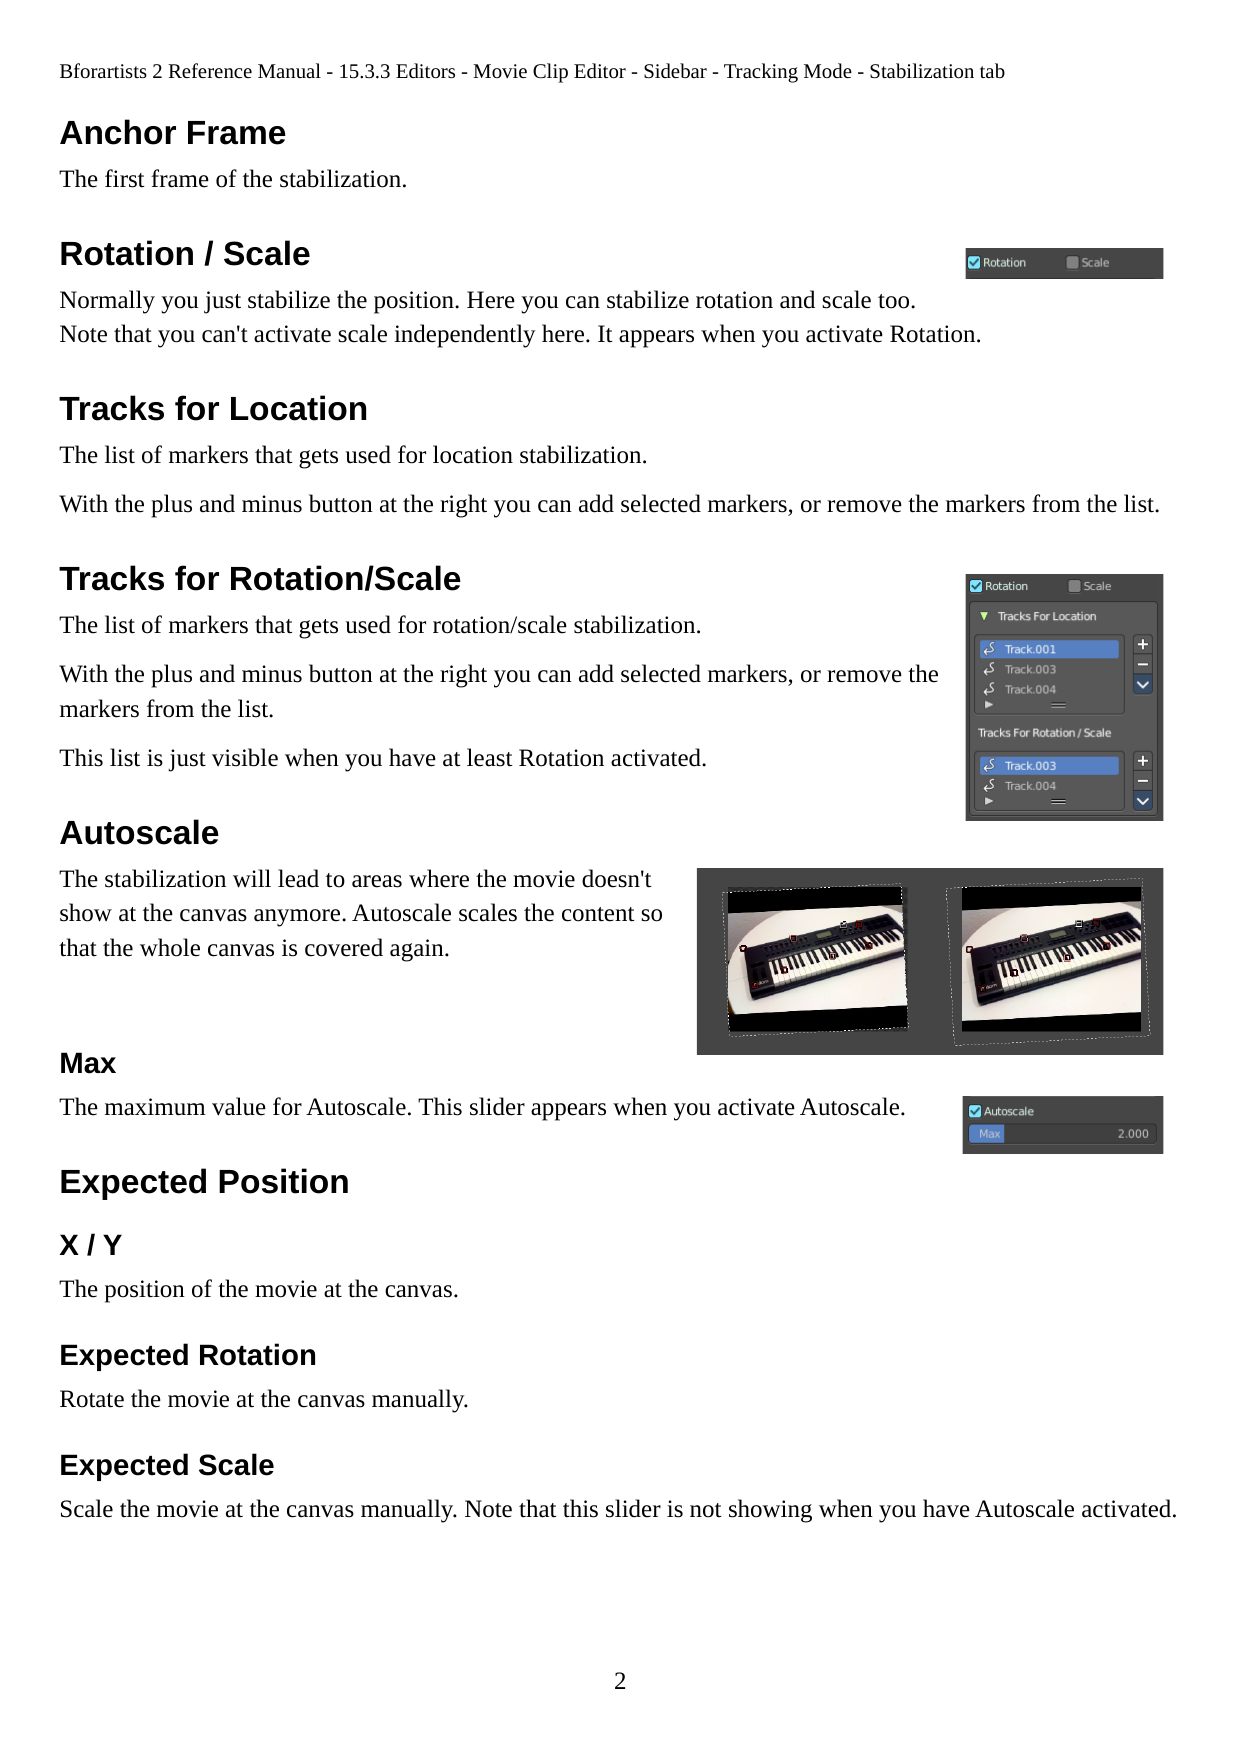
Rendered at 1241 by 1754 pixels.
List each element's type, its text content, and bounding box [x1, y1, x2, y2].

picture [965, 248, 1164, 279]
text Normally you just stabilize the position. Here you can stabilize rotation and scale too. Note that you can't activate scale independently here. It appears when you activate Rotation. [59, 285, 1181, 348]
text This list is just visible when you have at least Rotation activated. [59, 743, 965, 772]
text With the plus and minus button at the right you can add selected markers, or remove the markers from the list. [59, 659, 965, 723]
subtitle Autoscale [59, 813, 1181, 852]
text The list of markers that gets used for rotation/scale stabilization. [59, 610, 965, 639]
subtitle Anchor Frame [59, 113, 1181, 151]
subtitle X / Y [59, 1228, 1181, 1261]
text The list of markers that gets used for location stabilization. [59, 440, 1181, 469]
text The stabilization will lead to areas where the movie doesn't show at the canvas anymore. Autoscale scales the content so that the whole canvas is covered again. [59, 864, 1181, 962]
subtitle Expected Scale [59, 1447, 1181, 1481]
picture [962, 1096, 1164, 1154]
subtitle Tracks for Location [59, 389, 1181, 428]
text Rotate the movie at the canvas manually. [59, 1384, 1181, 1412]
subtitle Rotation / Scale [59, 234, 1181, 272]
subtitle Expected Position [59, 1162, 1181, 1201]
subtitle Max [59, 1046, 1181, 1079]
text Scale the movie at the canvas manually. Note that this slider is not showing when you have Autoscale activated. [59, 1494, 1181, 1522]
text The maximum value for Autoscale. This slider appears when you activate Autoscale. [59, 1092, 1181, 1121]
subtitle Expected Rotation [59, 1337, 1181, 1371]
text The first frame of the stabilization. [59, 164, 1181, 192]
picture [696, 868, 1164, 1055]
subtitle Tracks for Rotation/Scale [59, 559, 1181, 598]
picture [965, 574, 1164, 821]
text With the plus and minus button at the right you can add selected markers, or remove the markers from the list. [59, 489, 1181, 518]
text The position of the movie at the canvas. [59, 1274, 1181, 1303]
